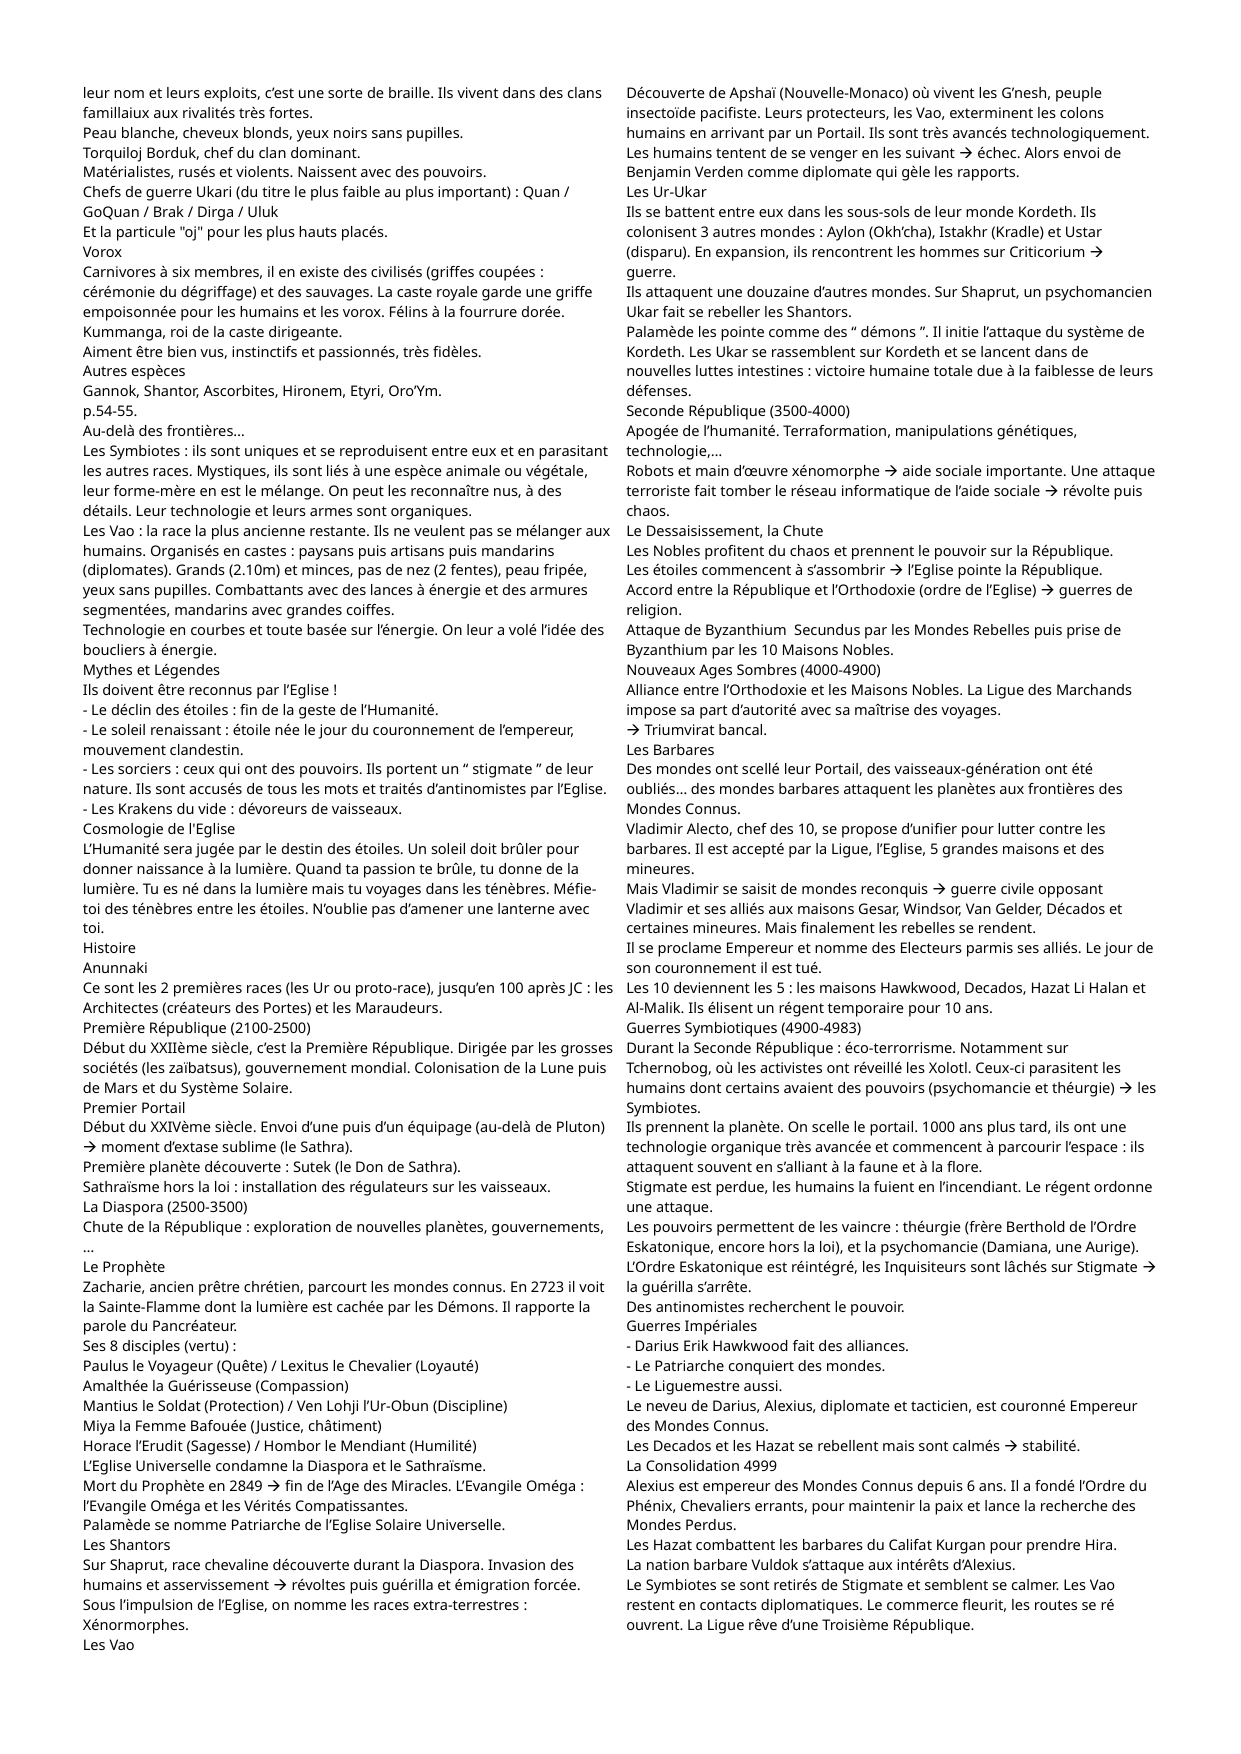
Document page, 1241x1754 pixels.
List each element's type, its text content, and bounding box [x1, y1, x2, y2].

text Les Shantors [83, 1535, 614, 1555]
text Les Nobles profitent du chaos et prennent le pouvoir sur la République. [626, 540, 1157, 560]
text Accord entre la République et l’Orthodoxie (ordre de l’Eglise) à guerres de religion. [626, 580, 1157, 620]
text Miya la Femme Bafouée (Justice, châtiment) [83, 1416, 614, 1436]
text - Les Krakens du vide : dévoreurs de vaisseaux. [83, 799, 614, 819]
text Chute de la République : exploration de nouvelles planètes, gouvernements,… [83, 1217, 614, 1257]
text Alexius est empereur des Mondes Connus depuis 6 ans. Il a fondé l’Ordre du Phénix, Chevaliers errants, pour maintenir la paix et lance la recherche des Mondes Perdus. [626, 1475, 1157, 1535]
text Matérialistes, rusés et violents. Naissent avec des pouvoirs. [83, 162, 614, 182]
text Peau blanche, cheveux blonds, yeux noirs sans pupilles. [83, 122, 614, 142]
text Ils se battent entre eux dans les sous-sols de leur monde Kordeth. Ils colonisent 3 autres mondes : Aylon (Okh’cha), Istakhr (Kradle) et Ustar (disparu). En expansion, ils rencontrent les hommes sur Criticorium à guerre. [626, 202, 1157, 282]
text Ses 8 disciples (vertu) : [83, 1336, 614, 1356]
text - Le Patriarche conquiert des mondes. [626, 1356, 1157, 1376]
text Durant la Seconde République : éco-terrorrisme. Notamment sur Tchernobog, où les activistes ont réveillé les Xolotl. Ceux-ci parasitent les humains dont certains avaient des pouvoirs (psychomancie et théurgie) à les Symbiotes. [626, 1038, 1157, 1117]
text Horace l’Erudit (Sagesse) / Hombor le Mendiant (Humilité) [83, 1436, 614, 1456]
text Paulus le Voyageur (Quête) / Lexitus le Chevalier (Loyauté) [83, 1356, 614, 1376]
text Vorox [83, 242, 614, 262]
text Les Ur-Ukar [626, 182, 1157, 202]
text Les étoiles commencent à s’assombrir à l’Eglise pointe la République. [626, 560, 1157, 580]
text Les Barbares [626, 739, 1157, 759]
text p.54-55. [83, 401, 614, 421]
text L’Humanité sera jugée par le destin des étoiles. Un soleil doit brûler pour donner naissance à la lumière. Quand ta passion te brûle, tu donne de la lumière. Tu es né dans la lumière mais tu voyages dans les ténèbres. Méfie-toi des ténèbres entre les étoiles. N’oublie pas d’amener une lanterne avec toi. [83, 839, 614, 938]
text Ils attaquent une douzaine d’autres mondes. Sur Shaprut, un psychomancien Ukar fait se rebeller les Shantors. [626, 282, 1157, 321]
text Le Prophète [83, 1257, 614, 1276]
text Les humains tentent de se venger en les suivant à échec. Alors envoi de Benjamin Verden comme diplomate qui gèle les rapports. [626, 142, 1157, 182]
text Cosmologie de l'Eglise [83, 819, 614, 839]
text Anunnaki [83, 958, 614, 978]
text Attaque de Byzanthium Secundus par les Mondes Rebelles puis prise de Byzanthium par les 10 Maisons Nobles. [626, 620, 1157, 660]
text Torquiloj Borduk, chef du clan dominant. [83, 142, 614, 162]
text Aiment être bien vus, instinctifs et passionnés, très fidèles. [83, 341, 614, 361]
text Histoire [83, 938, 614, 958]
text Les Symbiotes : ils sont uniques et se reproduisent entre eux et en parasitant les autres races. Mystiques, ils sont liés à une espèce animale ou végétale, leur forme-mère en est le mélange. On peut les reconnaître nus, à des détails. Leur technologie et leurs armes sont organiques. [83, 441, 614, 520]
text Le Dessaisissement, la Chute [626, 520, 1157, 540]
text Des antinomistes recherchent le pouvoir. [626, 1296, 1157, 1316]
text Découverte de Apshaï (Nouvelle-Monaco) où vivent les G’nesh, peuple insectoïde pacifiste. Leurs protecteurs, les Vao, exterminent les colons humains en arrivant par un Portail. Ils sont très avancés technologiquement. [626, 83, 1157, 142]
text - Darius Erik Hawkwood fait des alliances. [626, 1336, 1157, 1356]
text à Triumvirat bancal. [626, 719, 1157, 739]
text Le neveu de Darius, Alexius, diplomate et tacticien, est couronné Empereur des Mondes Connus. [626, 1396, 1157, 1436]
text Les Decados et les Hazat se rebellent mais sont calmés à stabilité. [626, 1436, 1157, 1456]
text Guerres Impériales [626, 1316, 1157, 1336]
text leur nom et leurs exploits, c’est une sorte de braille. Ils vivent dans des clans famillaiux aux rivalités très fortes. [83, 83, 614, 122]
text Mythes et Légendes [83, 660, 614, 679]
text L’Eglise Universelle condamne la Diaspora et le Sathraïsme. [83, 1456, 614, 1475]
text Vladimir Alecto, chef des 10, se propose d’unifier pour lutter contre les barbares. Il est accepté par la Ligue, l’Eglise, 5 grandes maisons et des mineures. [626, 819, 1157, 878]
text Sathraïsme hors la loi : installation des régulateurs sur les vaisseaux. [83, 1177, 614, 1197]
text Ils doivent être reconnus par l’Eglise ! [83, 679, 614, 699]
text Mort du Prophète en 2849 à fin de l’Age des Miracles. L’Evangile Oméga : l’Evangile Oméga et les Vérités Compatissantes. [83, 1475, 614, 1515]
text La Consolidation 4999 [626, 1456, 1157, 1475]
text Début du XXIIème siècle, c’est la Première République. Dirigée par les grosses sociétés (les zaïbatsus), gouvernement mondial. Colonisation de la Lune puis de Mars et du Système Solaire. [83, 1038, 614, 1097]
text - Le soleil renaissant : étoile née le jour du couronnement de l’empereur, mouvement clandestin. [83, 719, 614, 759]
text Nouveaux Ages Sombres (4000-4900) [626, 660, 1157, 679]
text Ce sont les 2 premières races (les Ur ou proto-race), jusqu’en 100 après JC : les Architectes (créateurs des Portes) et les Maraudeurs. [83, 978, 614, 1018]
text Carnivores à six membres, il en existe des civilisés (griffes coupées : cérémonie du dégriffage) et des sauvages. La caste royale garde une griffe empoisonnée pour les humains et les vorox. Félins à la fourrure dorée. [83, 262, 614, 321]
text Le Symbiotes se sont retirés de Stigmate et semblent se calmer. Les Vao restent en contacts diplomatiques. Le commerce fleurit, les routes se ré ouvrent. La Ligue rêve d’une Troisième République. [626, 1575, 1157, 1634]
text Palamède se nomme Patriarche de l’Eglise Solaire Universelle. [83, 1515, 614, 1535]
text Guerres Symbiotiques (4900-4983) [626, 1018, 1157, 1038]
text Mantius le Soldat (Protection) / Ven Lohji l’Ur-Obun (Discipline) [83, 1396, 614, 1416]
text Ils prennent la planète. On scelle le portail. 1000 ans plus tard, ils ont une technologie organique très avancée et commencent à parcourir l’espace : ils attaquent souvent en s’alliant à la faune et à la flore. [626, 1117, 1157, 1177]
text Alliance entre l’Orthodoxie et les Maisons Nobles. La Ligue des Marchands impose sa part d’autorité avec sa maîtrise des voyages. [626, 679, 1157, 719]
text Les Vao : la race la plus ancienne restante. Ils ne veulent pas se mélanger aux humains. Organisés en castes : paysans puis artisans puis mandarins (diplomates). Grands (2.10m) et minces, pas de nez (2 fentes), peau fripée, yeux sans pupilles. Combattants avec des lances à énergie et des armures segmentées, mandarins avec grandes coiffes. Technologie en courbes et toute basée sur l’énergie. On leur a volé l’idée des boucliers à énergie. [83, 520, 614, 660]
text Amalthée la Guérisseuse (Compassion) [83, 1376, 614, 1396]
text La Diaspora (2500-3500) [83, 1197, 614, 1217]
text Les Hazat combattent les barbares du Califat Kurgan pour prendre Hira. [626, 1535, 1157, 1555]
text Seconde République (3500-4000) [626, 401, 1157, 421]
text Il se proclame Empereur et nomme des Electeurs parmis ses alliés. Le jour de son couronnement il est tué. [626, 938, 1157, 978]
text Gannok, Shantor, Ascorbites, Hironem, Etyri, Oro’Ym. [83, 381, 614, 401]
text Sous l’impulsion de l’Eglise, on nomme les races extra-terrestres : Xénormorphes. [83, 1595, 614, 1634]
text Au-delà des frontières… [83, 421, 614, 441]
text Première République (2100-2500) [83, 1018, 614, 1038]
text Palamède les pointe comme des “ démons ”. Il initie l’attaque du système de Kordeth. Les Ukar se rassemblent sur Kordeth et se lancent dans de nouvelles luttes intestines : victoire humaine totale due à la faiblesse de leurs défenses. [626, 321, 1157, 401]
text Des mondes ont scellé leur Portail, des vaisseaux-génération ont été oubliés… des mondes barbares attaquent les planètes aux frontières des Mondes Connus. [626, 759, 1157, 819]
text Chefs de guerre Ukari (du titre le plus faible au plus important) : Quan / GoQuan / Brak / Dirga / Uluk [83, 182, 614, 222]
text Apogée de l’humanité. Terraformation, manipulations génétiques, technologie,… [626, 421, 1157, 461]
text L’Ordre Eskatonique est réintégré, les Inquisiteurs sont lâchés sur Stigmate à la guérilla s’arrête. [626, 1257, 1157, 1296]
text Les 10 deviennent les 5 : les maisons Hawkwood, Decados, Hazat Li Halan et Al-Malik. Ils élisent un régent temporaire pour 10 ans. [626, 978, 1157, 1018]
text Kummanga, roi de la caste dirigeante. [83, 321, 614, 341]
text La nation barbare Vuldok s’attaque aux intérêts d’Alexius. [626, 1555, 1157, 1575]
text Zacharie, ancien prêtre chrétien, parcourt les mondes connus. En 2723 il voit la Sainte-Flamme dont la lumière est cachée par les Démons. Il rapporte la parole du Pancréateur. [83, 1276, 614, 1336]
text - Le Liguemestre aussi. [626, 1376, 1157, 1396]
text Les pouvoirs permettent de les vaincre : théurgie (frère Berthold de l’Ordre Eskatonique, encore hors la loi), et la psychomancie (Damiana, une Aurige). [626, 1217, 1157, 1257]
text Début du XXIVème siècle. Envoi d’une puis d’un équipage (au-delà de Pluton) à moment d’extase sublime (le Sathra). [83, 1117, 614, 1157]
text Premier Portail [83, 1097, 614, 1117]
text Robots et main d’œuvre xénomorphe à aide sociale importante. Une attaque terroriste fait tomber le réseau informatique de l’aide sociale à révolte puis chaos. [626, 461, 1157, 520]
text Sur Shaprut, race chevaline découverte durant la Diaspora. Invasion des humains et asservissement à révoltes puis guérilla et émigration forcée. [83, 1555, 614, 1595]
text Autres espèces [83, 361, 614, 381]
text Les Vao [83, 1634, 614, 1654]
text Mais Vladimir se saisit de mondes reconquis à guerre civile opposant Vladimir et ses alliés aux maisons Gesar, Windsor, Van Gelder, Décados et certaines mineures. Mais finalement les rebelles se rendent. [626, 878, 1157, 938]
text Stigmate est perdue, les humains la fuient en l’incendiant. Le régent ordonne une attaque. [626, 1177, 1157, 1217]
text Première planète découverte : Sutek (le Don de Sathra). [83, 1157, 614, 1177]
text - Le déclin des étoiles : fin de la geste de l’Humanité. [83, 699, 614, 719]
text - Les sorciers : ceux qui ont des pouvoirs. Ils portent un “ stigmate ” de leur nature. Ils sont accusés de tous les mots et traités d’antinomistes par l’Eglise. [83, 759, 614, 799]
text Et la particule "oj" pour les plus hauts placés. [83, 222, 614, 242]
